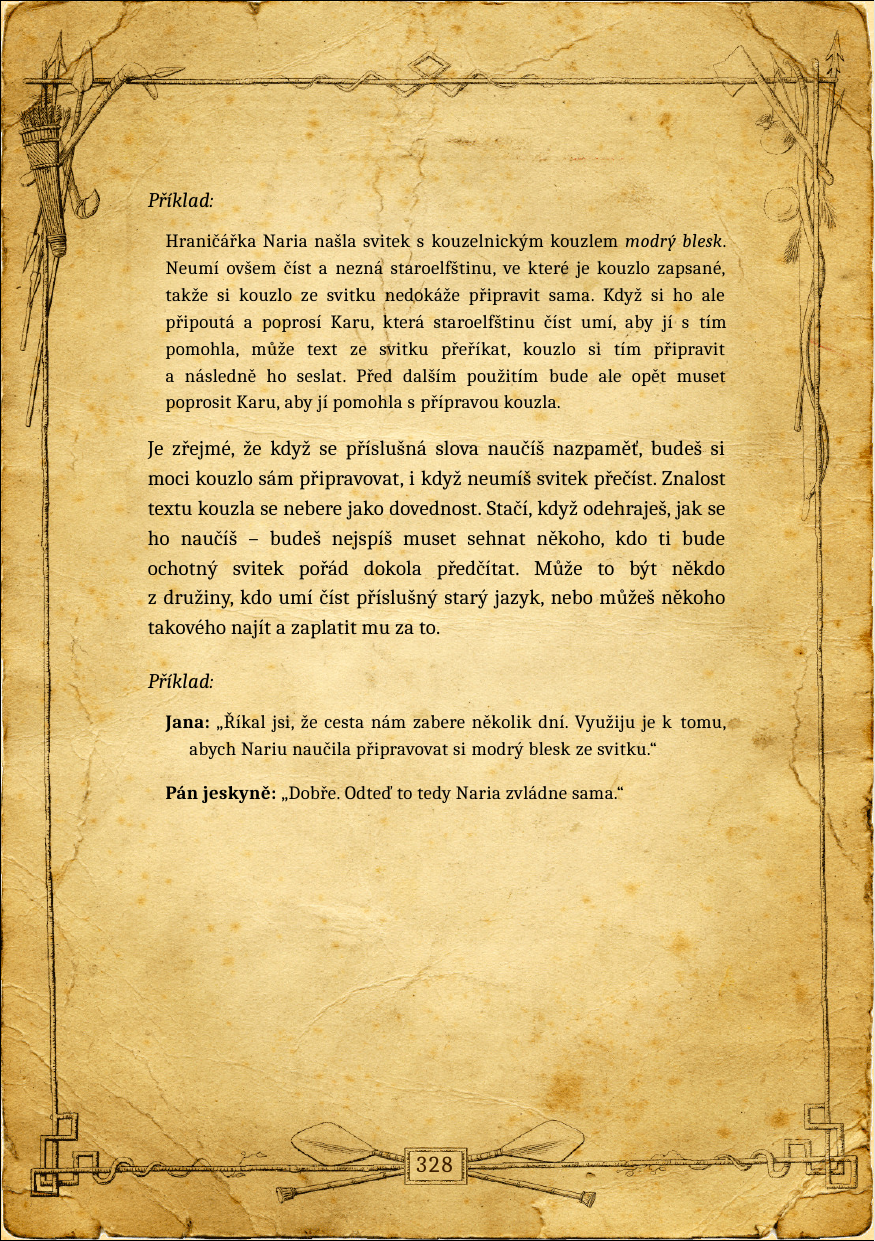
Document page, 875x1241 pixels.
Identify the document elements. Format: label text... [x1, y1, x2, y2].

text Hraničářka Naria našla svitek s⁠ kouzelnickým kouzlem modrý blesk. Neumí ovšem číst a⁠ nezná staroelfštinu, ve které je kouzlo zapsané, takže si kouzlo ze svitku nedokáže připravit sama. Když si ho ale připoutá a⁠ poprosí Karu, která staroelfštinu číst umí, aby jí s⁠ tím pomohla, může text ze svitku přeříkat, kouzlo si tím připravit a⁠ následně ho seslat. Před dalším použitím bude ale opět muset poprosit Karu, aby jí pomohla s⁠ přípravou kouzla. [165, 231, 726, 413]
text Příklad: [148, 189, 726, 213]
text Je zřejmé, že když se příslušná slova naučíš nazpaměť, budeš si moci kouzlo sám připravovat, i⁠ když neumíš svitek přečíst. Znalost textu kouzla se nebere jako dovednost. Stačí, když odehraješ, jak se ho naučíš – budeš nejspíš muset sehnat někoho, kdo ti bude ochotný svitek pořád dokola předčítat. Může to být někdo z⁠ družiny, kdo umí číst příslušný starý jazyk, nebo můžeš někoho takového najít a⁠ zaplatit mu za to. [148, 437, 726, 640]
text Pán jeskyně: „Dobře. Odteď to tedy Naria zvládne sama.“ [165, 783, 726, 804]
text Jana: „Říkal jsi, že cesta nám zabere několik dní. Využiju je k⁠ tomu, abych Nariu naučila připravovat si modrý blesk ze svitku.“ [165, 711, 726, 759]
picture [1, 1, 874, 1240]
text Příklad: [148, 669, 726, 693]
